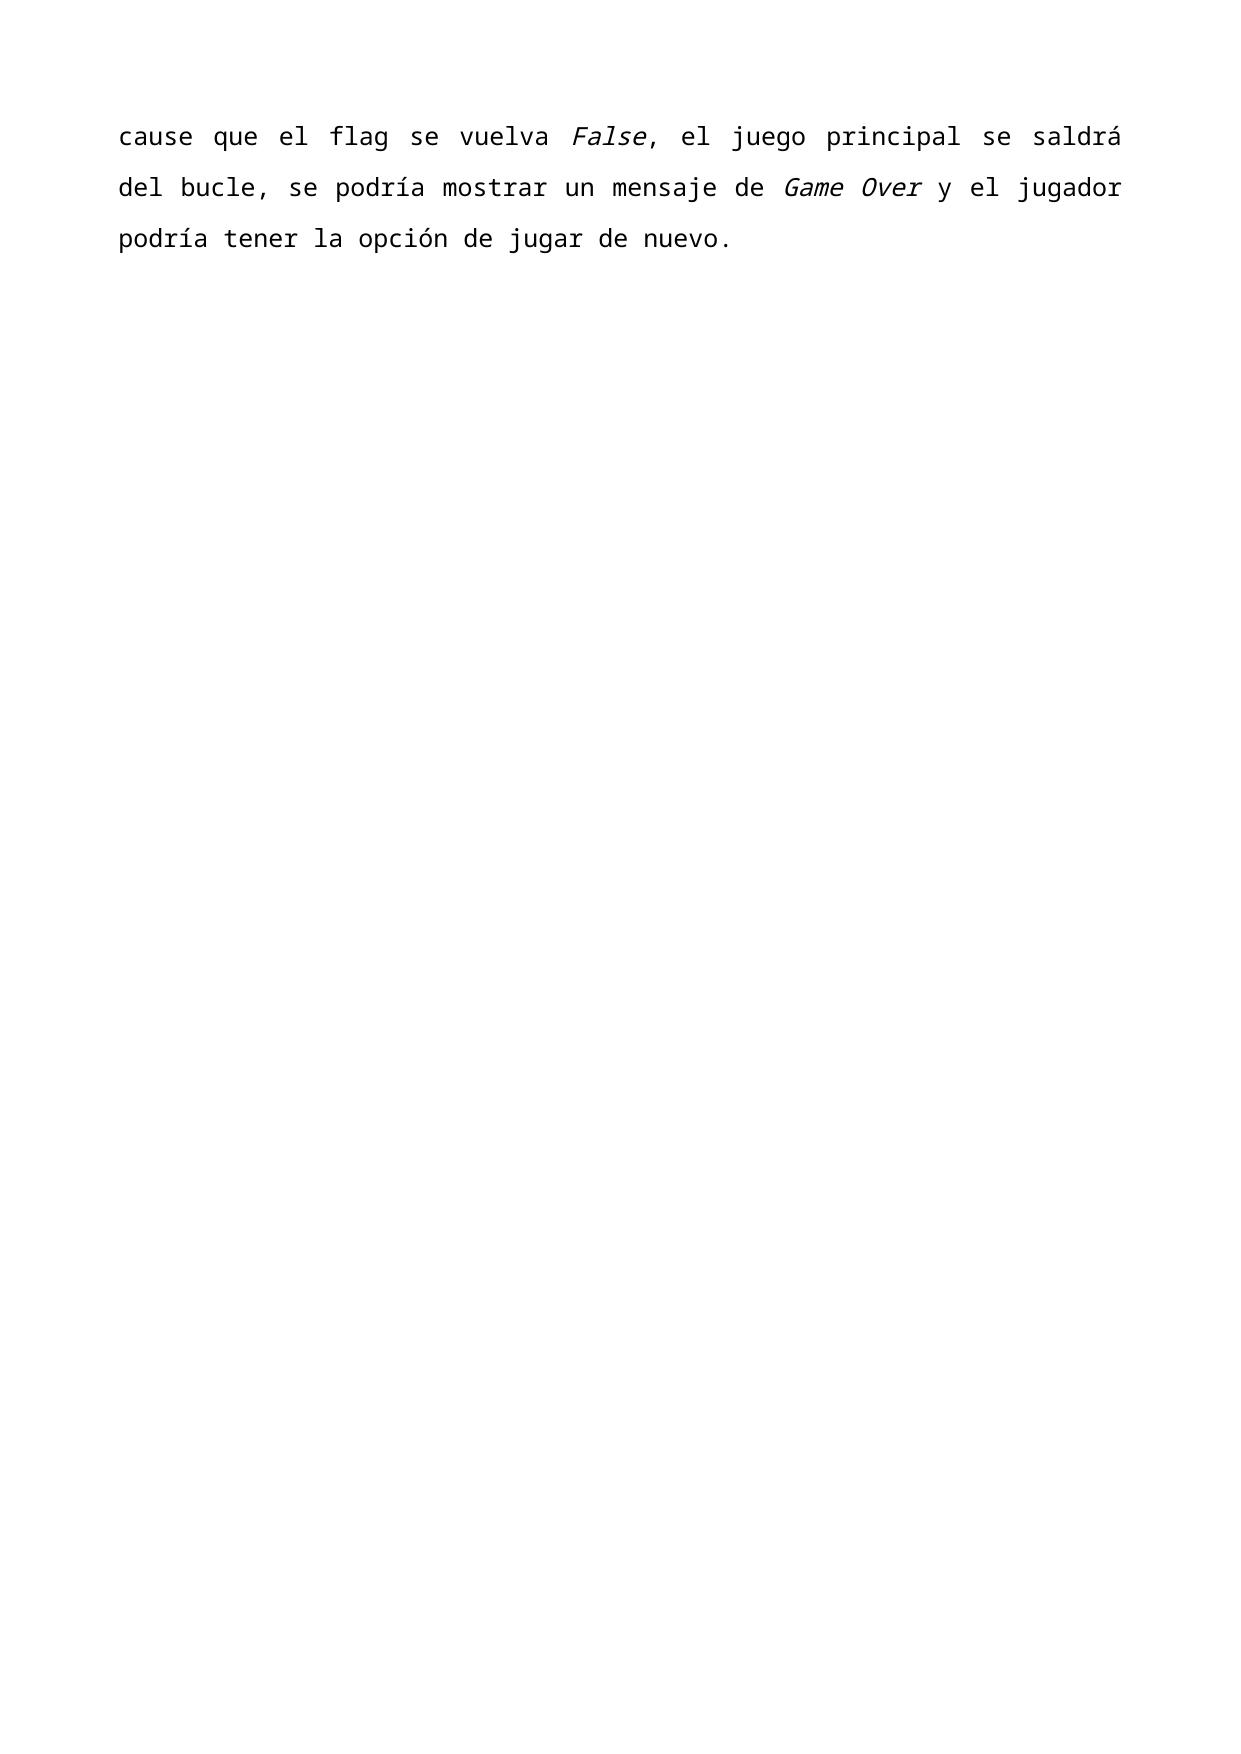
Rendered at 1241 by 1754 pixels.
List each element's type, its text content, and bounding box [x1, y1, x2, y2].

text cause que el flag se vuelva False, el juego principal se saldrá del bucle, se podría mostrar un mensaje de Game Over y el jugador podría tener la opción de jugar de nuevo. [118, 118, 1122, 254]
